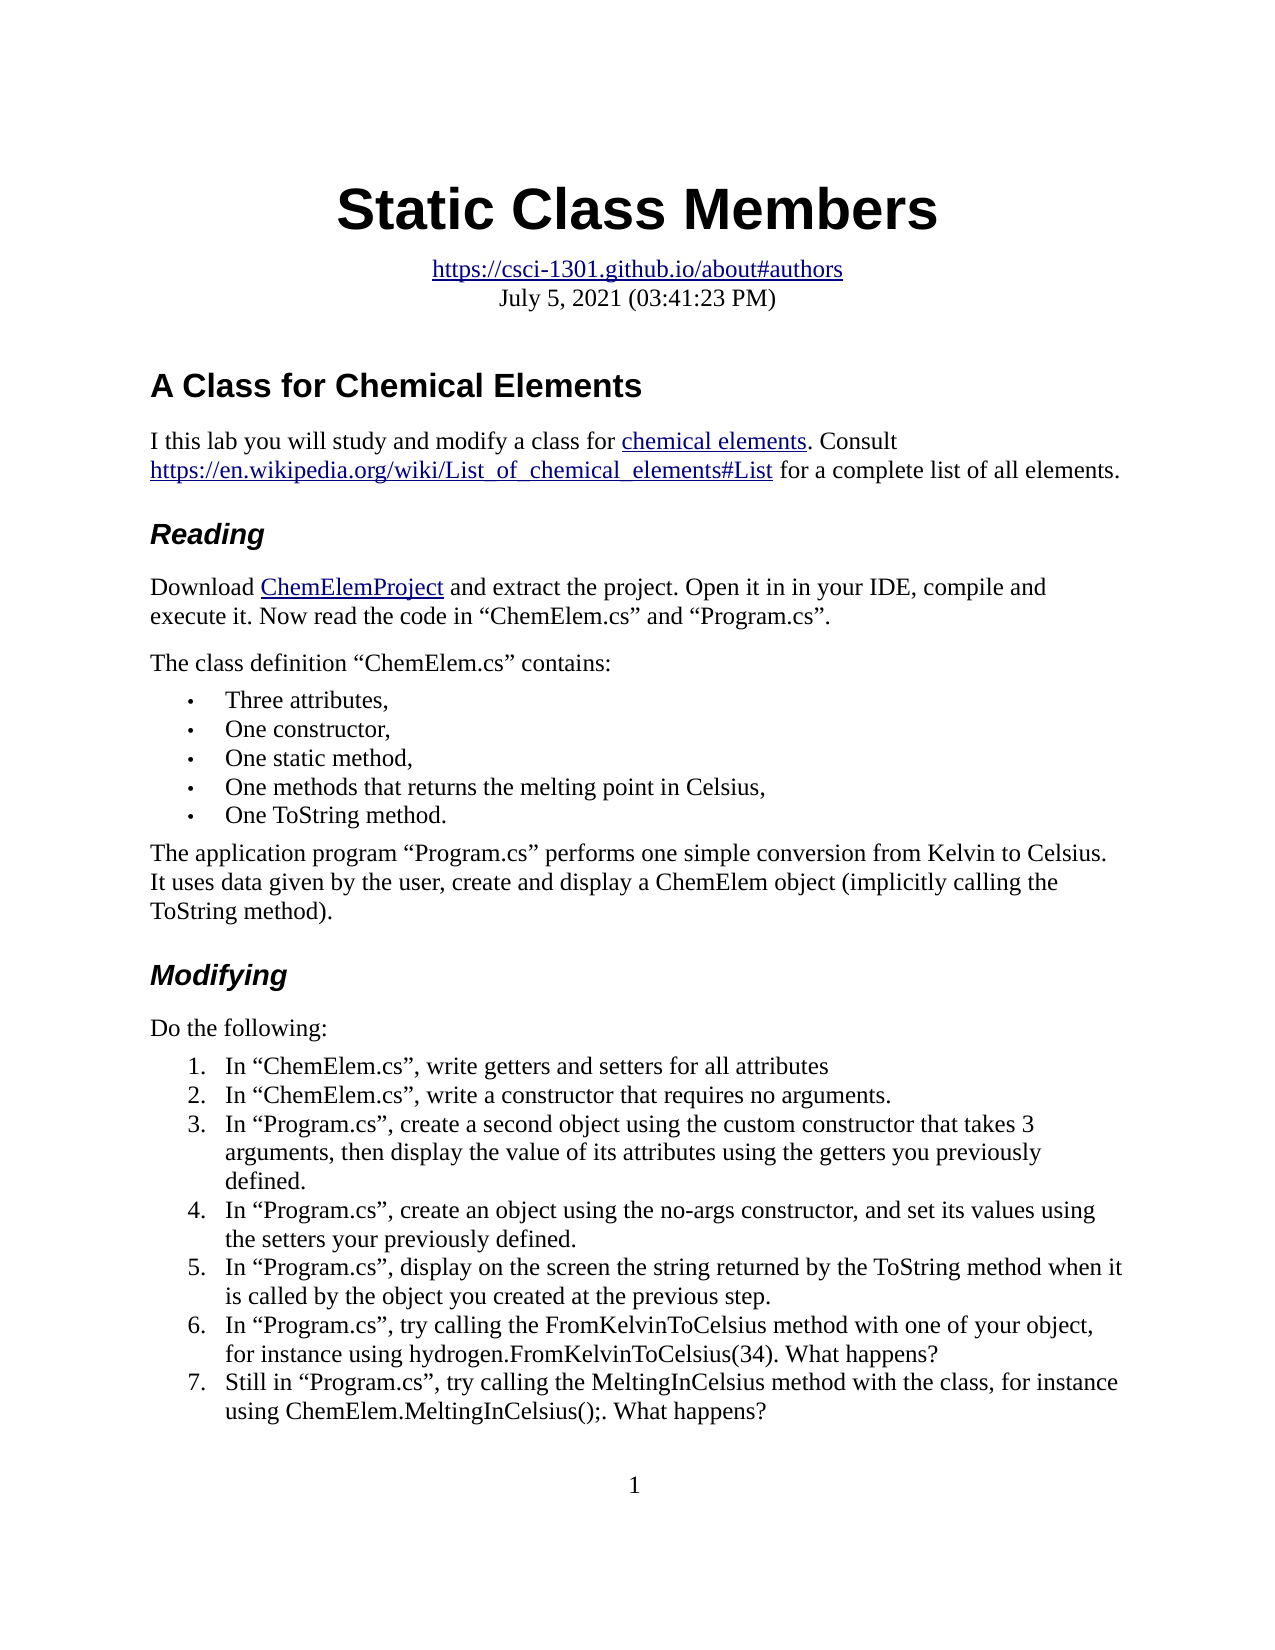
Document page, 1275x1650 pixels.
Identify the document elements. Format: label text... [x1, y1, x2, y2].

list One methods that returns the melting point in Celsius, [187, 772, 1125, 801]
subtitle Reading [150, 517, 1125, 551]
text Do the following: [150, 1013, 1125, 1042]
title Static Class Members [150, 175, 1125, 242]
list In “Program.cs”, create an object using the no-args constructor, and set its values using the setters your previously defined. [187, 1195, 1125, 1252]
subtitle Modifying [150, 958, 1125, 992]
list In “ChemElem.cs”, write a constructor that requires no arguments. [187, 1080, 1125, 1109]
text The class definition “ChemElem.cs” contains: [150, 648, 1125, 677]
list One constructor, [187, 714, 1125, 743]
list In “ChemElem.cs”, write getters and setters for all attributes [187, 1051, 1125, 1080]
list In “Program.cs”, create a second object using the custom constructor that takes 3 arguments, then display the value of its attributes using the getters you previously defined. [187, 1109, 1125, 1195]
text The application program “Program.cs” performs one simple conversion from Kelvin to Celsius. It uses data given by the user, create and display a ChemElem object (implicitly calling the ToString method). [150, 838, 1125, 924]
text Download ChemElemProject and extract the project. Open it in in your IDE, compile and execute it. Now read the code in “ChemElem.cs” and “Program.cs”. [150, 572, 1125, 630]
subtitle A Class for Chemical Elements [150, 366, 1125, 404]
text https://csci-1301.github.io/about#authors [150, 254, 1125, 283]
list In “Program.cs”, try calling the FromKelvinToCelsius method with one of your object, for instance using hydrogen.FromKelvinToCelsius(34). What happens? [187, 1310, 1125, 1367]
list One ToString method. [187, 801, 1125, 829]
list One static method, [187, 743, 1125, 772]
list Three attributes, [187, 686, 1125, 714]
list Still in “Program.cs”, try calling the MeltingInCelsius method with the class, for instance using ChemElem.MeltingInCelsius();. What happens? [187, 1367, 1125, 1425]
text July 5, 2021 (03:41:23 PM) [150, 283, 1125, 312]
list In “Program.cs”, display on the screen the string returned by the ToString method when it is called by the object you created at the previous step. [187, 1252, 1125, 1310]
text I this lab you will study and modify a class for chemical elements. Consult https://en.wikipedia.org/wiki/List_of_chemical_elements#List for a complete list of all elements. [150, 426, 1125, 483]
